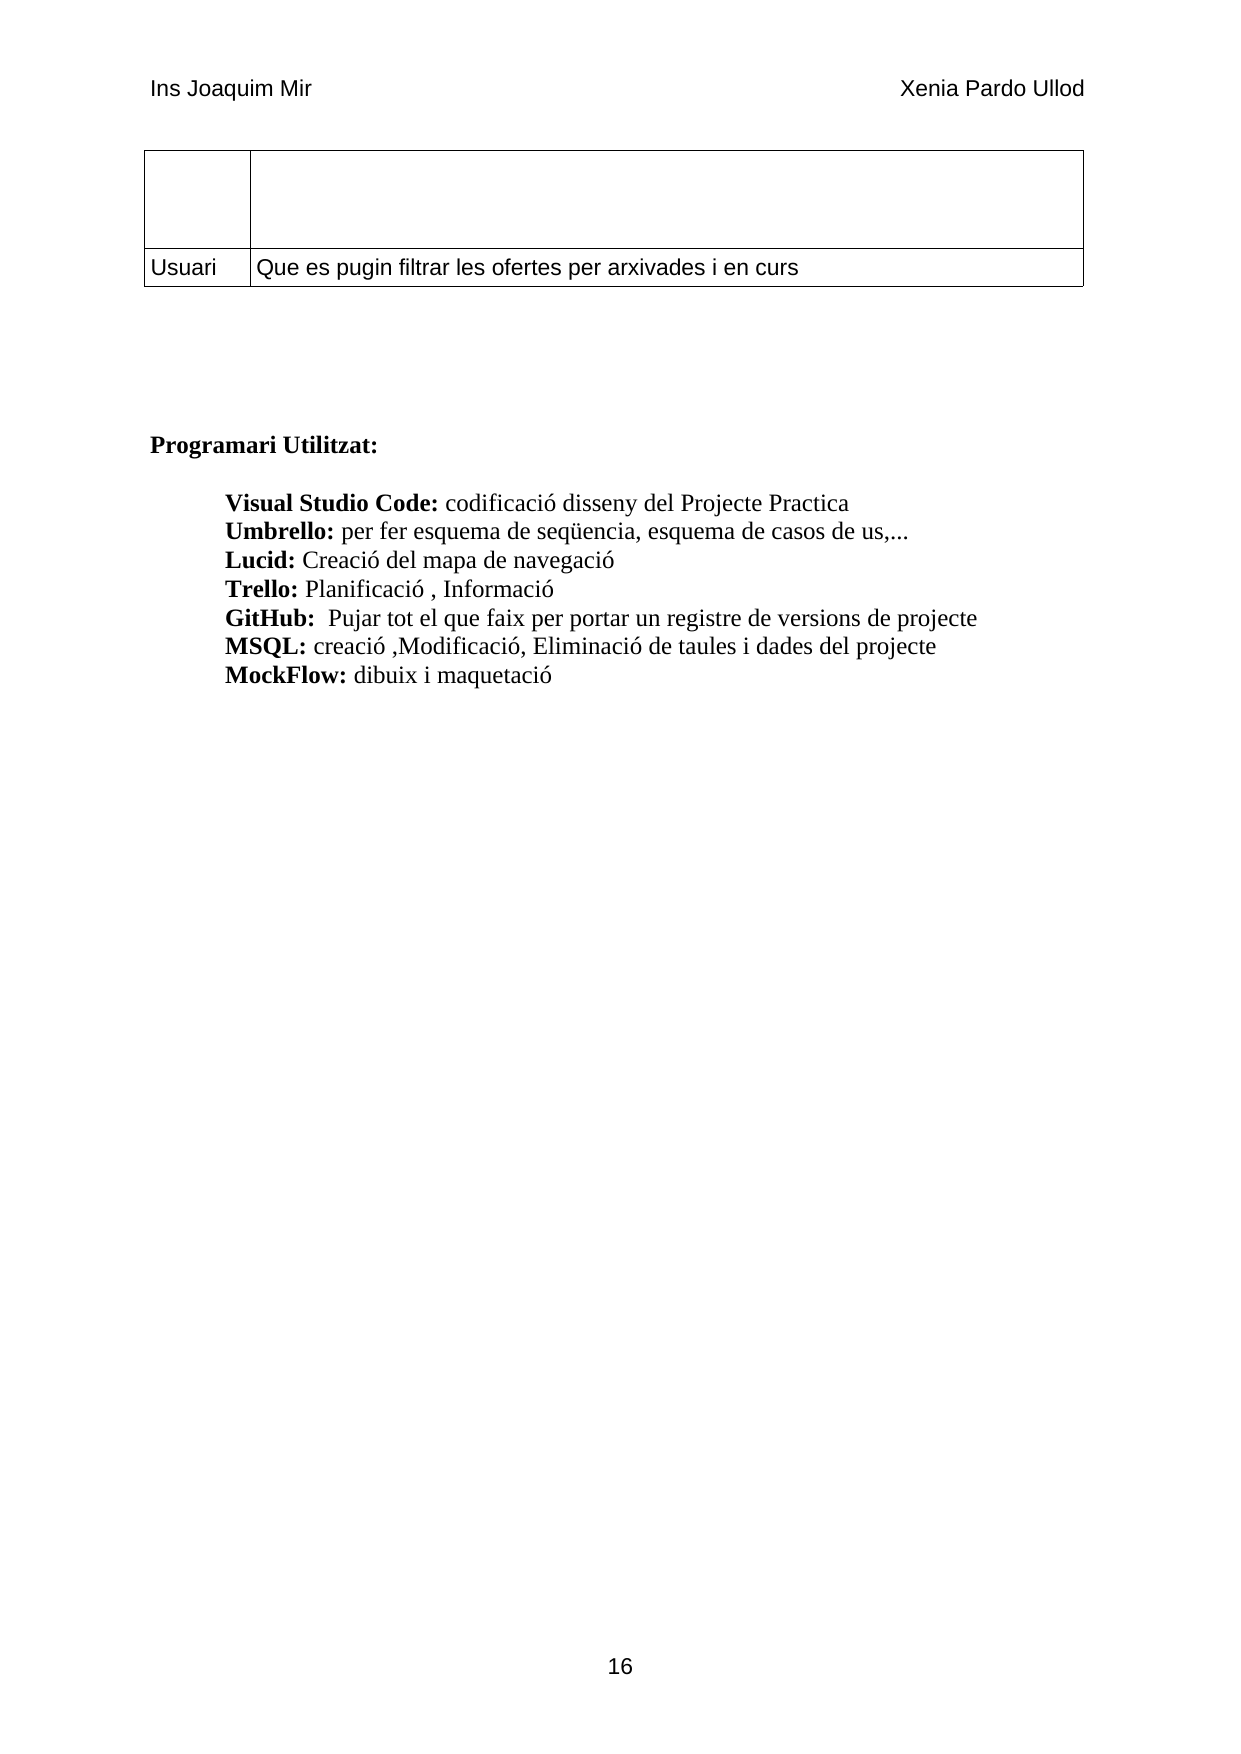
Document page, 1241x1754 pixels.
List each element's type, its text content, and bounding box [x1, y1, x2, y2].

text MSQL: creació ,Modificació, Eliminació de taules i dades del projecte [150, 631, 1090, 660]
table_cell [145, 151, 250, 248]
text Visual Studio Code: codificació disseny del Projecte Practica [150, 488, 1090, 516]
table_cell Usuari [145, 249, 250, 286]
text Programari Utilitzat: [150, 430, 1090, 459]
text Umbrello: per fer esquema de seqüencia, esquema de casos de us,... [150, 516, 1090, 545]
text GitHub: Pujar tot el que faix per portar un registre de versions de projecte [150, 603, 1090, 631]
table_cell [251, 151, 1083, 248]
text MockFlow: dibuix i maquetació [150, 660, 1090, 689]
text Trello: Planificació , Informació [150, 574, 1090, 603]
text Lucid: Creació del mapa de navegació [150, 545, 1090, 574]
table_cell Que es pugin filtrar les ofertes per arxivades i en curs [251, 249, 1083, 286]
